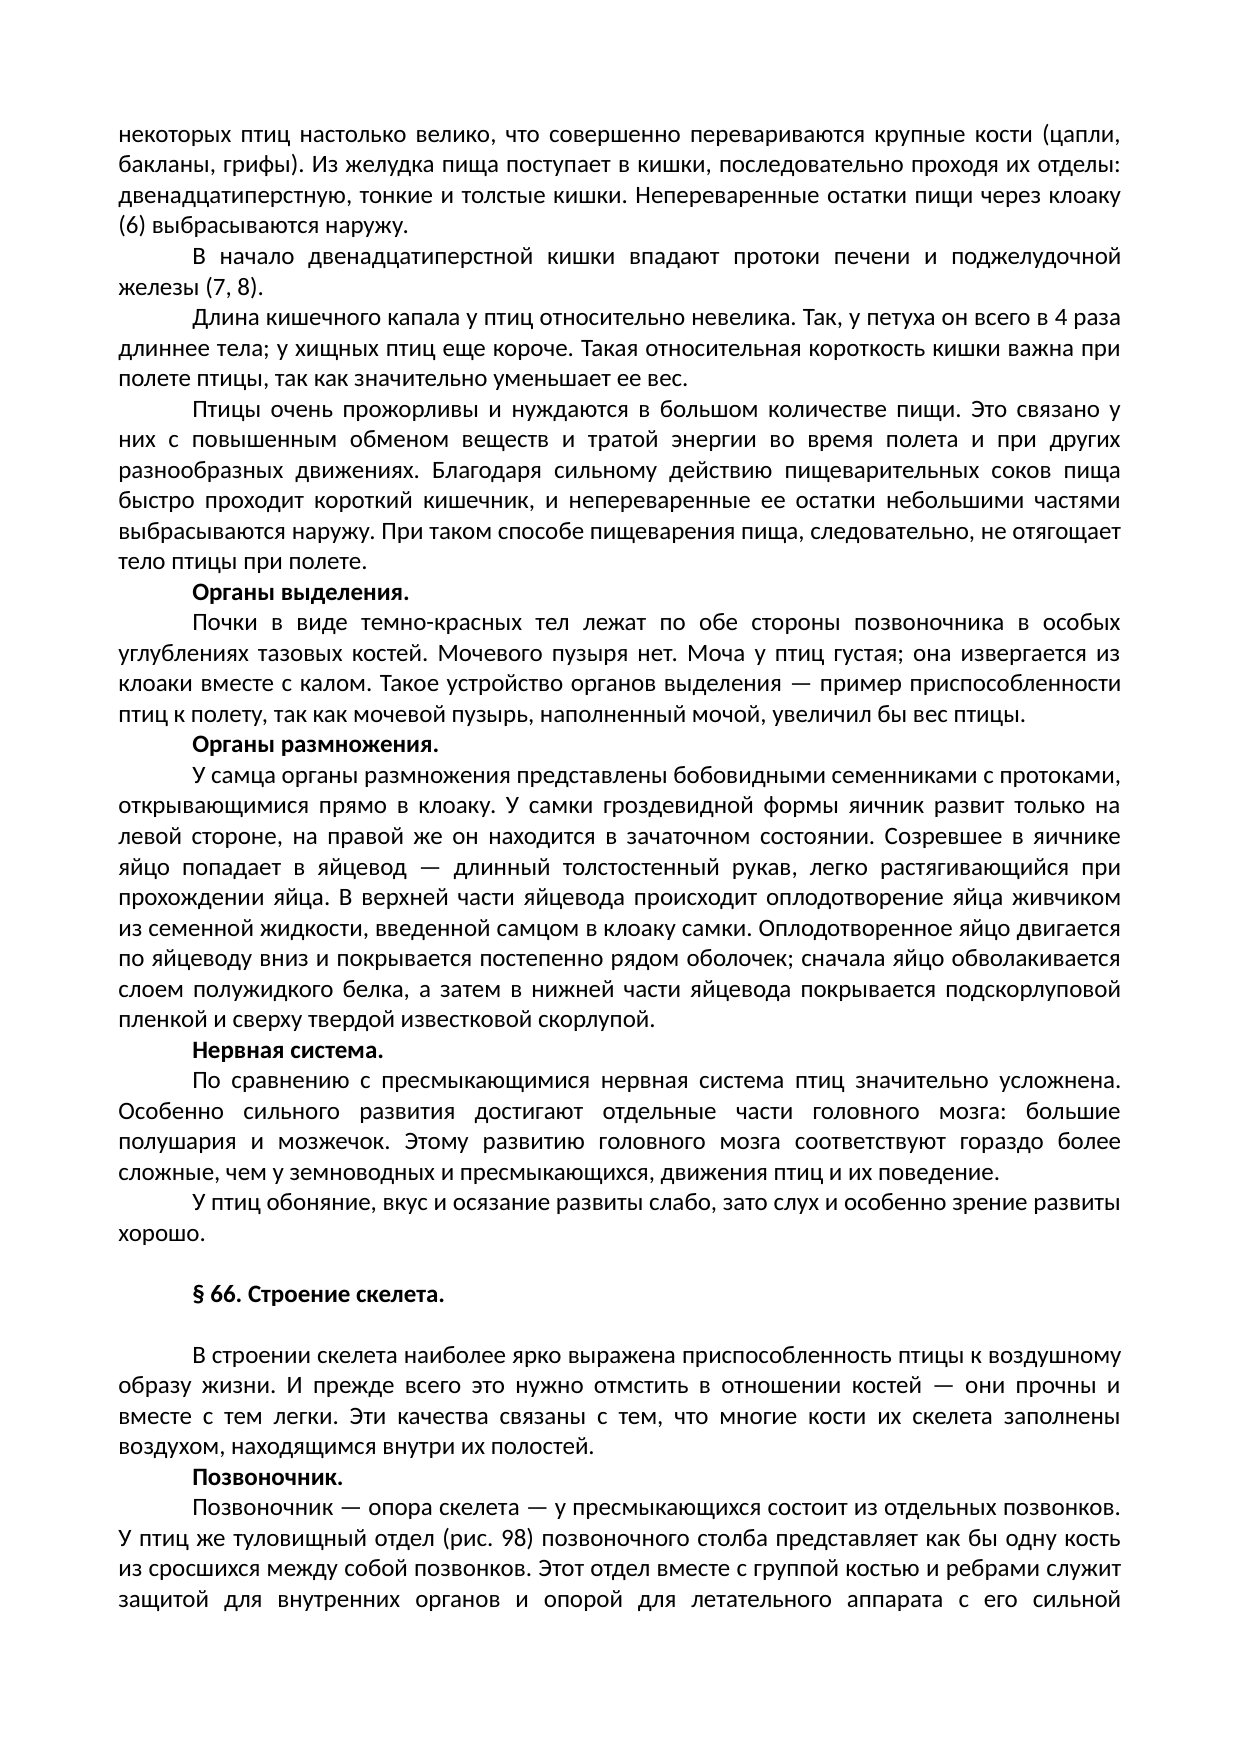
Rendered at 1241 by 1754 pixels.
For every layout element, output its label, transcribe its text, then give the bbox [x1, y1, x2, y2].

text Позвоночник — опора скелета — у пресмыкающихся состоит из отдельных позвонков. У птиц же туловищный отдел (рис. 98) позвоночного столба представляет как бы одну кость из сросшихся между собой позвонков. Этот отдел вместе с группой костью и ребрами служит защитой для внутренних органов и опорой для летательного аппарата с его сильной [118, 1492, 1122, 1614]
text Почки в виде темно-красных тел лежат по обе стороны позвоночника в особых углублениях тазовых костей. Мочевого пузыря нет. Моча у птиц густая; она извергается из клоаки вместе с калом. Такое устройство органов выделения — пример приспособленности птиц к полету, так как мочевой пузырь, наполненный мочой, увеличил бы вес птицы. [118, 606, 1122, 728]
text У птиц обоняние, вкус и осязание развиты слабо, зато слух и особенно зрение развиты хорошо. [118, 1186, 1122, 1247]
text В начало двенадцатиперстной кишки впадают протоки печени и поджелудочной железы (7, 8). [118, 240, 1122, 301]
text Нервная система. [118, 1034, 1122, 1064]
text По сравнению с пресмыкающимися нервная система птиц значительно усложнена. Особенно сильного развития достигают отдельные части головного мозга: большие полушария и мозжечок. Этому развитию головного мозга соответствуют гораздо более сложные, чем у земноводных и пресмыкающихся, движения птиц и их поведение. [118, 1064, 1122, 1186]
text Птицы очень прожорливы и нуждаются в большом количестве пищи. Это связано у них с повышенным обменом веществ и тратой энергии во время полета и при других разнообразных движениях. Благодаря сильному действию пищеварительных соков пища быстро проходит короткий кишечник, и непереваренные ее остатки небольшими частями выбрасываются наружу. При таком способе пищеварения пища, следовательно, не отягощает тело птицы при полете. [118, 393, 1122, 576]
text У самца органы размножения представлены бобовидными семенниками с протоками, открывающимися прямо в клоаку. У самки гроздевидной формы яичник развит только на левой стороне, на правой же он находится в зачаточном состоянии. Созревшее в яичнике яйцо попадает в яйцевод — длинный толстостенный рукав, легко растягивающийся при прохождении яйца. В верхней части яйцевода происходит оплодотворение яйца живчиком из семенной жидкости, введенной самцом в клоаку самки. Оплодотворенное яйцо двигается по яйцеводу вниз и покрывается постепенно рядом оболочек; сначала яйцо обволакивается слоем полужидкого белка, а затем в нижней части яйцевода покрывается подскорлуповой пленкой и сверху твердой известковой скорлупой. [118, 759, 1122, 1034]
text Органы выделения. [118, 576, 1122, 606]
text некоторых птиц настолько велико, что совершенно перевариваются крупные кости (цапли, бакланы, грифы). Из желудка пища поступает в кишки, последовательно проходя их отделы: двенадцатиперстную, тонкие и толстые кишки. Непереваренные остатки пищи через клоаку (6) выбрасываются наружу. [118, 118, 1122, 240]
text § 66. Строение скелета. [118, 1278, 1122, 1308]
text Длина кишечного капала у птиц относительно невелика. Так, у петуха он всего в 4 раза длиннее тела; у хищных птиц еще короче. Такая относительная короткость кишки важна при полете птицы, так как значительно уменьшает ее вес. [118, 301, 1122, 393]
text В строении скелета наиболее ярко выражена приспособленность птицы к воздушному образу жизни. И прежде всего это нужно отмстить в отношении костей — они прочны и вместе с тем легки. Эти качества связаны с тем, что многие кости их скелета заполнены воздухом, находящимся внутри их полостей. [118, 1339, 1122, 1461]
text Позвоночник. [118, 1461, 1122, 1492]
text Органы размножения. [118, 728, 1122, 759]
